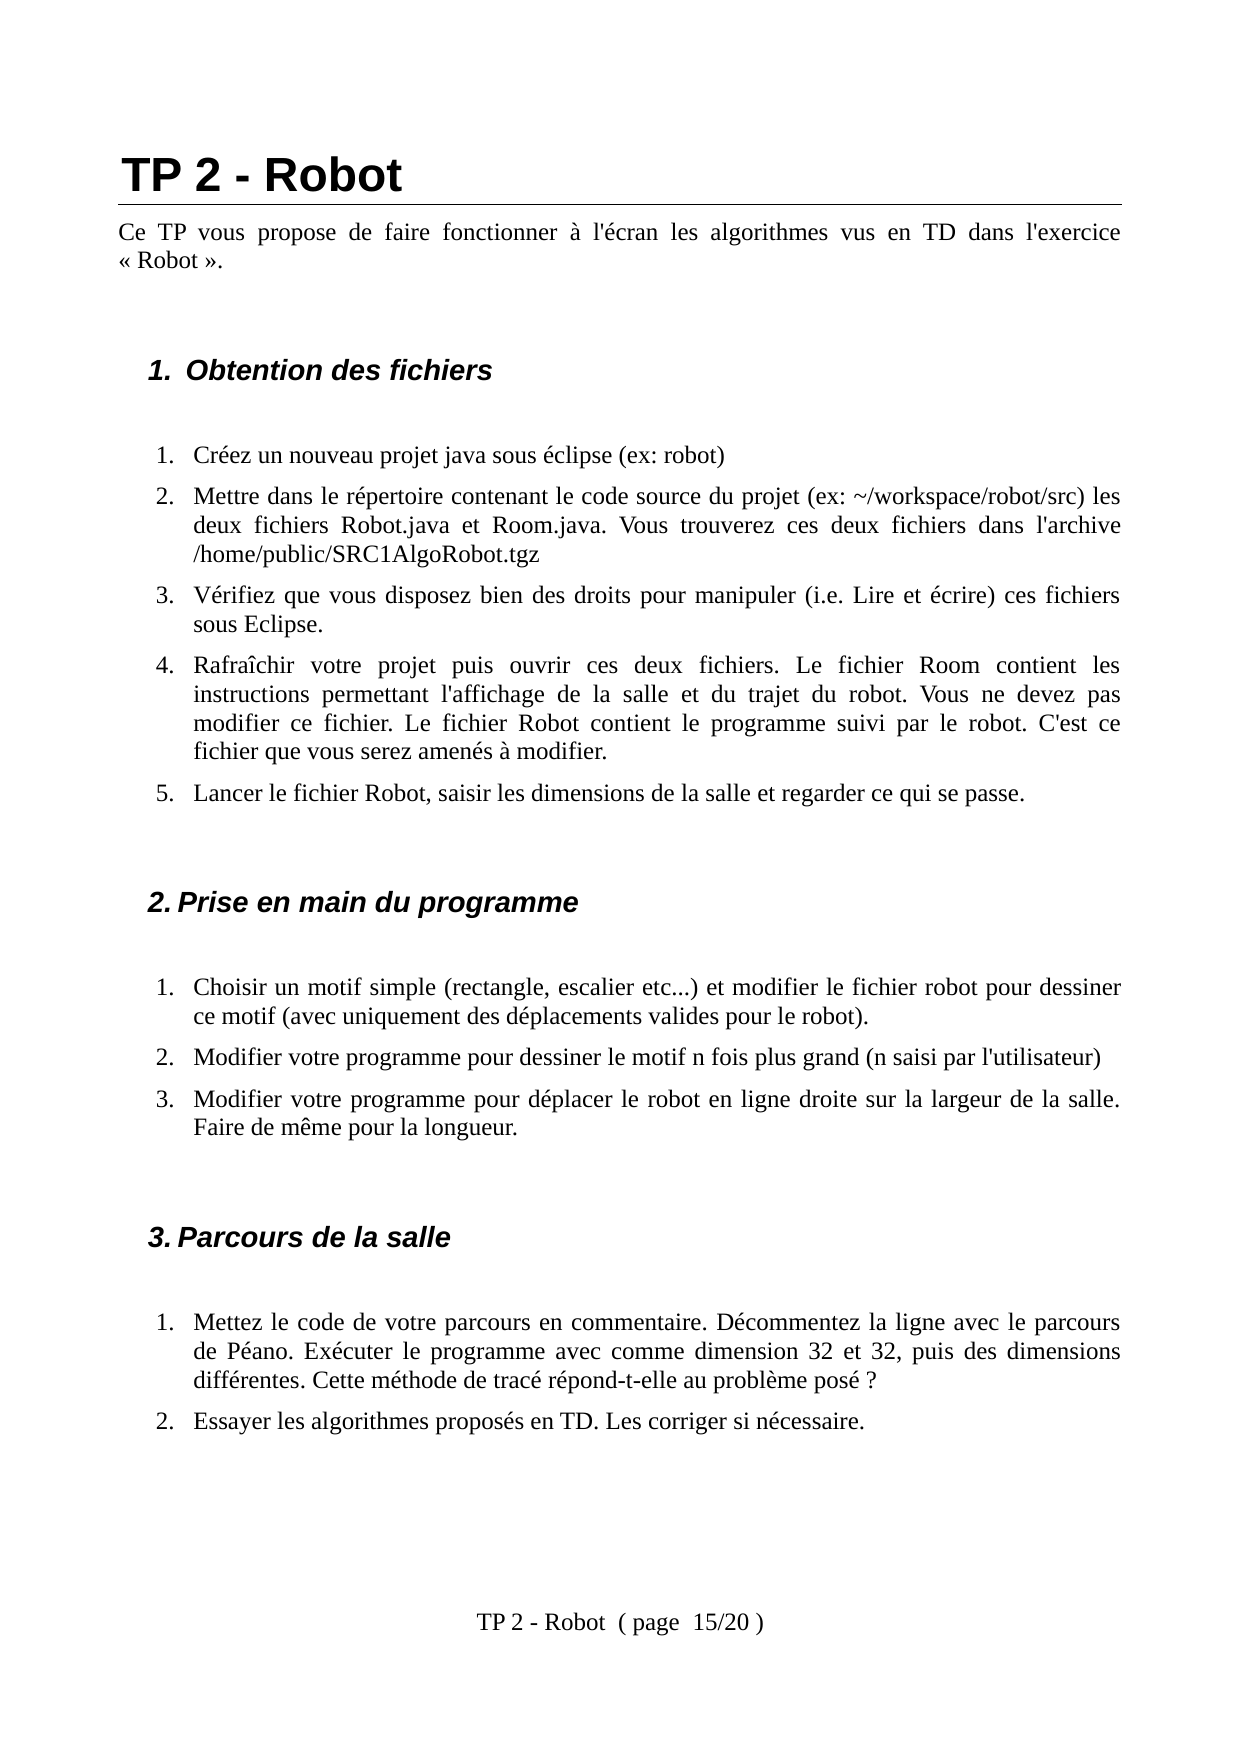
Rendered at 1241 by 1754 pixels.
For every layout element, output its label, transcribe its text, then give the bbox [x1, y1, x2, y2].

subtitle Prise en main du programme [148, 885, 1122, 919]
subtitle TP 2 - Robot [118, 143, 1122, 204]
subtitle Parcours de la salle [148, 1220, 1122, 1253]
list Créez un nouveau projet java sous éclipse (ex: robot) [156, 440, 1122, 469]
list Mettez le code de votre parcours en commentaire. Décommentez la ligne avec le parcours de Péano. Exécuter le programme avec comme dimension 32 et 32, puis des dimensions différentes. Cette méthode de tracé répond-t-elle au problème posé ? [156, 1307, 1122, 1393]
list Essayer les algorithmes proposés en TD. Les corriger si nécessaire. [156, 1406, 1122, 1435]
list Choisir un motif simple (rectangle, escalier etc...) et modifier le fichier robot pour dessiner ce motif (avec uniquement des déplacements valides pour le robot). [156, 972, 1122, 1030]
list Lancer le fichier Robot, saisir les dimensions de la salle et regarder ce qui se passe. [156, 778, 1122, 806]
list Modifier votre programme pour dessiner le motif n fois plus grand (n saisi par l'utilisateur) [156, 1042, 1122, 1071]
subtitle Obtention des fichiers [148, 353, 1122, 386]
list Mettre dans le répertoire contenant le code source du projet (ex: ~/workspace/robot/src) les deux fichiers Robot.java et Room.java. Vous trouverez ces deux fichiers dans l'archive /home/public/SRC1AlgoRobot.tgz [156, 481, 1122, 568]
list Vérifiez que vous disposez bien des droits pour manipuler (i.e. Lire et écrire) ces fichiers sous Eclipse. [156, 580, 1122, 638]
list Rafraîchir votre projet puis ouvrir ces deux fichiers. Le fichier Room contient les instructions permettant l'affichage de la salle et du trajet du robot. Vous ne devez pas modifier ce fichier. Le fichier Robot contient le programme suivi par le robot. C'est ce fichier que vous serez amenés à modifier. [156, 650, 1122, 765]
list Modifier votre programme pour déplacer le robot en ligne droite sur la largeur de la salle. Faire de même pour la longueur. [156, 1084, 1122, 1141]
text Ce TP vous propose de faire fonctionner à l'écran les algorithmes vus en TD dans l'exercice « Robot ». [118, 217, 1122, 274]
